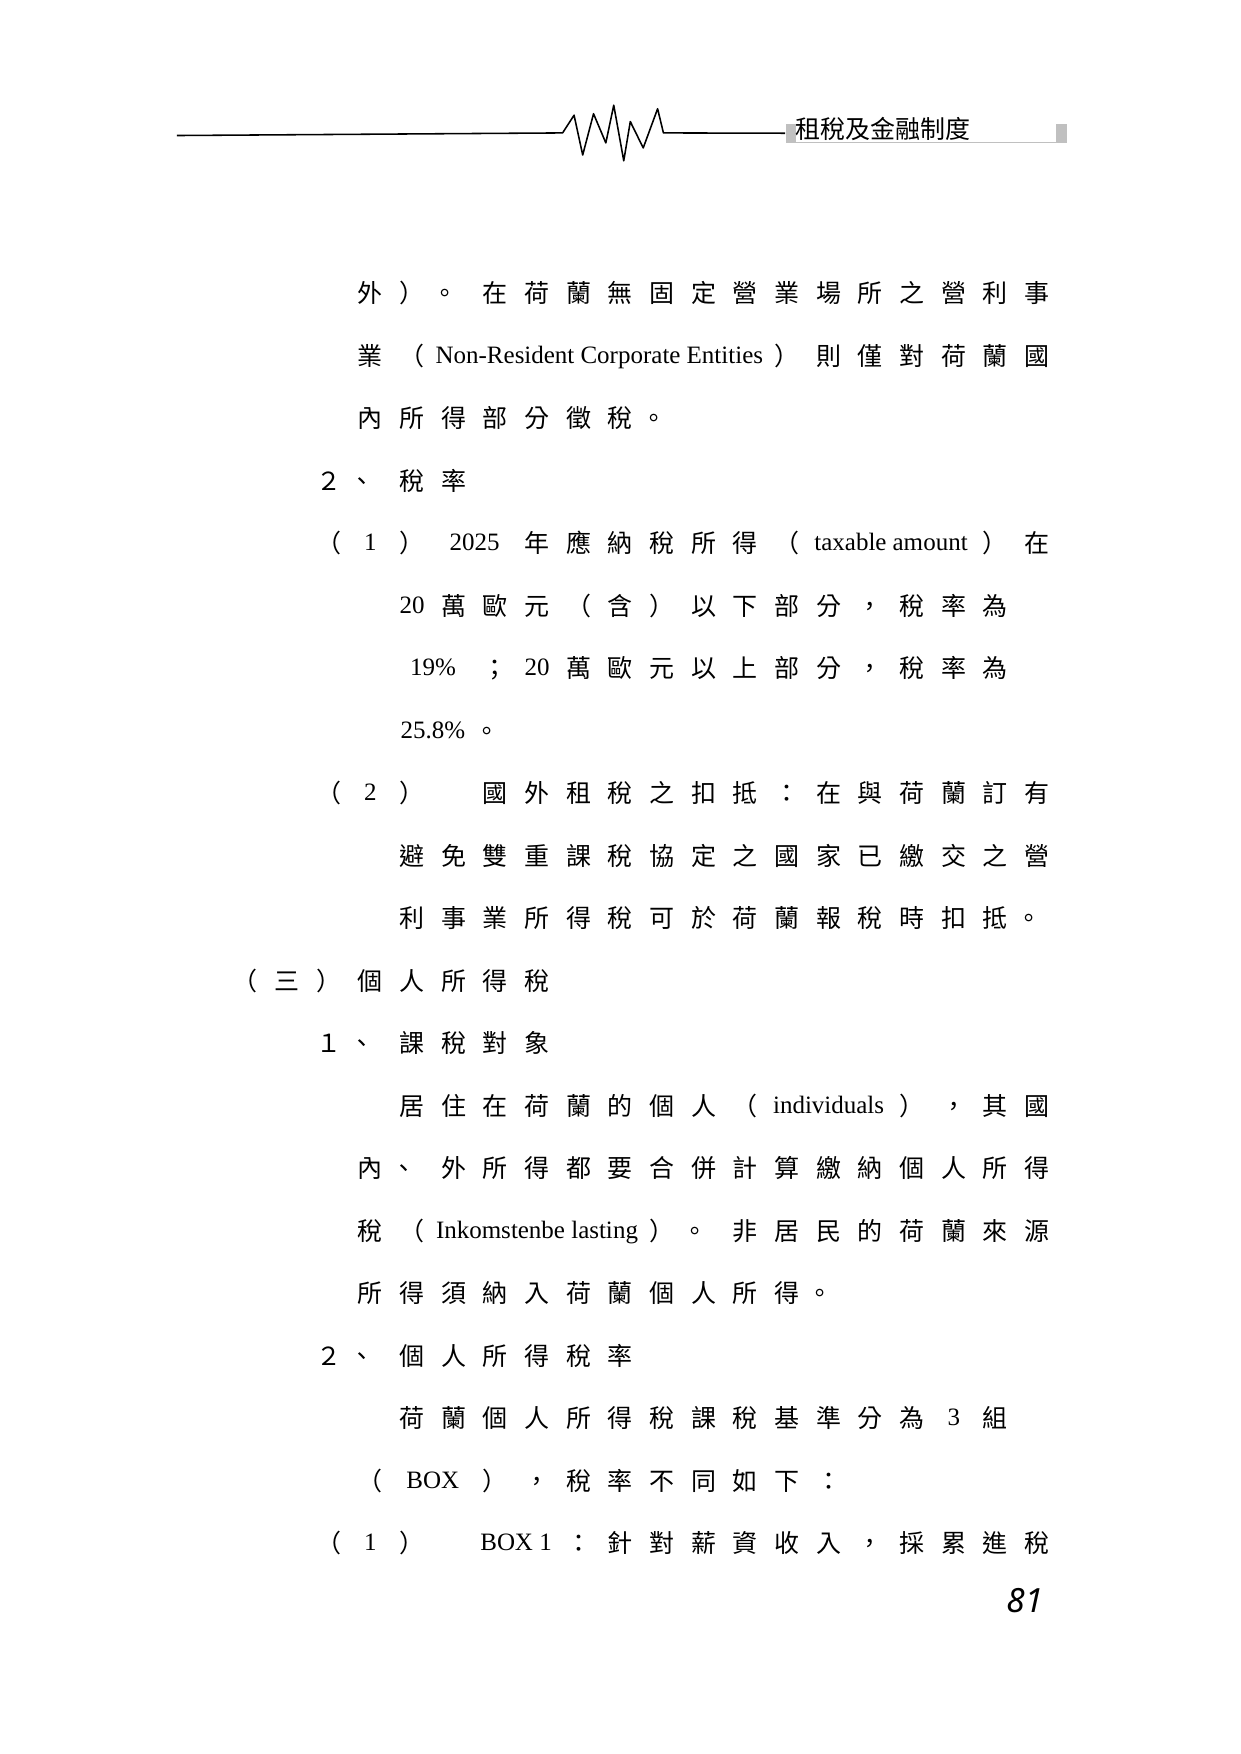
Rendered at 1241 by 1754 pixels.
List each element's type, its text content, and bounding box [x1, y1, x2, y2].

text ２、稅率 [281, 438, 1058, 500]
text （三）個人所得稅 [207, 938, 1058, 1000]
text （2） 國外租稅之扣抵：在與荷蘭訂有避免雙重課稅協定之國家已繳交之營利事業所得稅可於荷蘭報稅時扣抵。 [306, 750, 1058, 938]
text （1） BOX 1：針對薪資收入，採累進稅 [306, 1500, 1058, 1563]
text 外）。在荷蘭無固定營業場所之營利事業（Non-Resident Corporate Entities）則僅對荷蘭國內所得部分徵稅。 [330, 250, 1058, 438]
text 居住在荷蘭的個人（individuals），其國內、外所得都要合併計算繳納個人所得稅（Inkomstenbe lasting）。非居民的荷蘭來源所得須納入荷蘭個人所得。 [330, 1063, 1058, 1313]
text （1）2025年應納稅所得（taxable amount）在20萬歐元（含）以下部分，稅率為19%；20萬歐元以上部分，稅率為25.8%。 [306, 500, 1058, 750]
text １、課稅對象 [281, 1000, 1058, 1063]
text ２、個人所得稅率 [281, 1313, 1058, 1375]
text 荷蘭個人所得稅課稅基準分為3組（BOX），稅率不同如下： [330, 1375, 1058, 1500]
